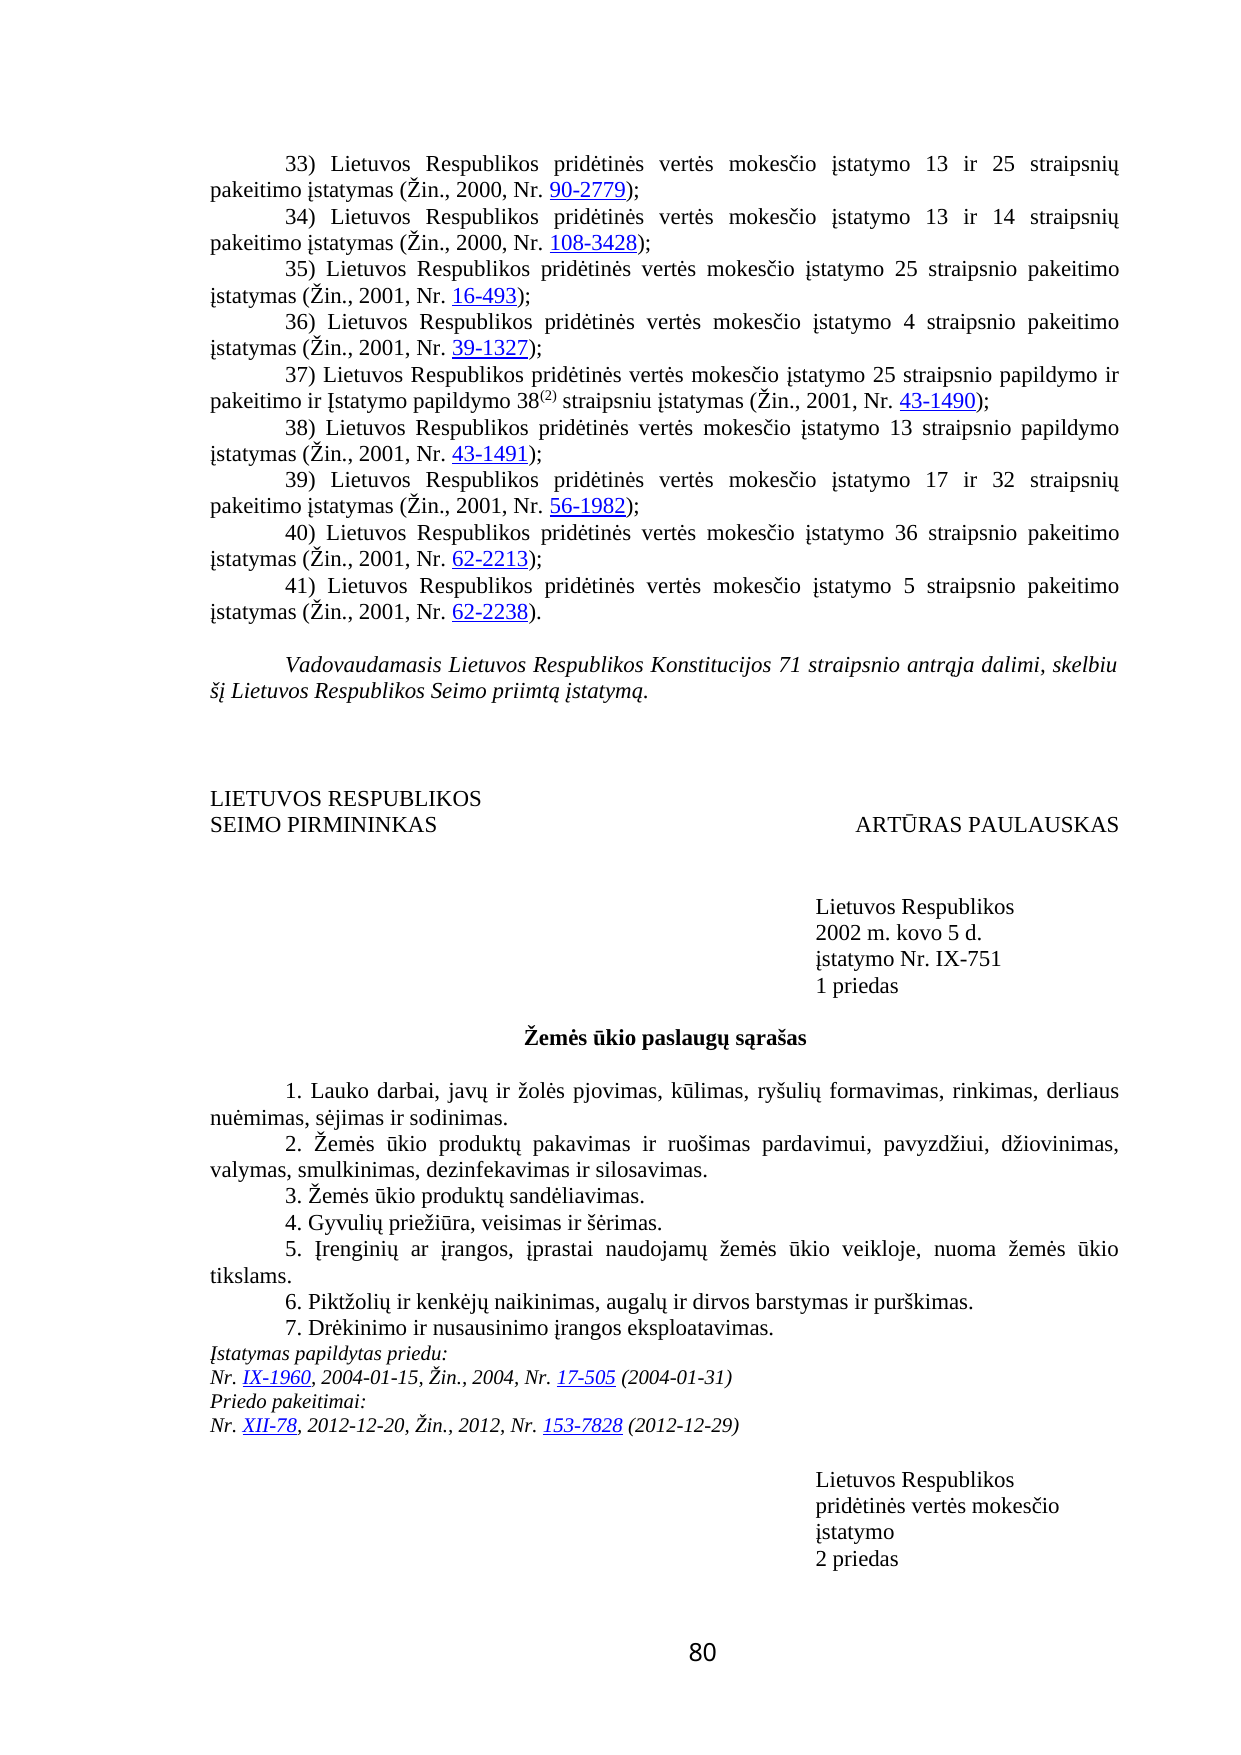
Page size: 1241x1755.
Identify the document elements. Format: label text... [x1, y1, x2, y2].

text 7. Drėkinimo ir nusausinimo įrangos eksploatavimas. [210, 1314, 1120, 1341]
text 34) Lietuvos Respublikos pridėtinės vertės mokesčio įstatymo 13 ir 14 straipsnių pakeitimo įstatymas (Žin., 2000, Nr. 108-3428); [210, 203, 1120, 255]
text LIETUVOS RESPUBLIKOS [210, 785, 1120, 811]
text 36) Lietuvos Respublikos pridėtinės vertės mokesčio įstatymo 4 straipsnio pakeitimo įstatymas (Žin., 2001, Nr. 39-1327); [210, 308, 1120, 361]
text 35) Lietuvos Respublikos pridėtinės vertės mokesčio įstatymo 25 straipsnio pakeitimo įstatymas (Žin., 2001, Nr. 16-493); [210, 255, 1120, 308]
text įstatymo Nr. IX-751 [210, 945, 1120, 972]
text įstatymo [210, 1518, 1120, 1545]
text Įstatymas papildytas priedu: [210, 1341, 1120, 1365]
text Priedo pakeitimai: [210, 1389, 1120, 1413]
text 2 priedas [210, 1545, 1120, 1571]
text Nr. XII-78, 2012-12-20, Žin., 2012, Nr. 153-7828 (2012-12-29) [210, 1413, 1120, 1437]
text pridėtinės vertės mokesčio [210, 1492, 1120, 1518]
text 33) Lietuvos Respublikos pridėtinės vertės mokesčio įstatymo 13 ir 25 straipsnių pakeitimo įstatymas (Žin., 2000, Nr. 90-2779); [210, 150, 1120, 203]
text 40) Lietuvos Respublikos pridėtinės vertės mokesčio įstatymo 36 straipsnio pakeitimo įstatymas (Žin., 2001, Nr. 62-2213); [210, 519, 1120, 572]
text 1 priedas [210, 972, 1120, 998]
text 38) Lietuvos Respublikos pridėtinės vertės mokesčio įstatymo 13 straipsnio papildymo įstatymas (Žin., 2001, Nr. 43-1491); [210, 413, 1120, 466]
text Lietuvos Respublikos [210, 1466, 1120, 1492]
text Vadovaudamasis Lietuvos Respublikos Konstitucijos 71 straipsnio antrąja dalimi, skelbiu šį Lietuvos Respublikos Seimo priimtą įstatymą. [210, 651, 1120, 703]
text 4. Gyvulių priežiūra, veisimas ir šėrimas. [210, 1209, 1120, 1235]
text 37) Lietuvos Respublikos pridėtinės vertės mokesčio įstatymo 25 straipsnio papildymo ir pakeitimo ir Įstatymo papildymo 38(2) straipsniu įstatymas (Žin., 2001, Nr. 43-1490); [210, 361, 1120, 413]
text 1. Lauko darbai, javų ir žolės pjovimas, kūlimas, ryšulių formavimas, rinkimas, derliaus nuėmimas, sėjimas ir sodinimas. [210, 1077, 1120, 1130]
text 2002 m. kovo 5 d. [210, 919, 1120, 945]
text 41) Lietuvos Respublikos pridėtinės vertės mokesčio įstatymo 5 straipsnio pakeitimo įstatymas (Žin., 2001, Nr. 62-2238). [210, 572, 1120, 624]
text 6. Piktžolių ir kenkėjų naikinimas, augalų ir dirvos barstymas ir purškimas. [210, 1288, 1120, 1314]
text 39) Lietuvos Respublikos pridėtinės vertės mokesčio įstatymo 17 ir 32 straipsnių pakeitimo įstatymas (Žin., 2001, Nr. 56-1982); [210, 466, 1120, 519]
text Žemės ūkio paslaugų sąrašas [210, 1024, 1120, 1051]
text 2. Žemės ūkio produktų pakavimas ir ruošimas pardavimui, pavyzdžiui, džiovinimas, valymas, smulkinimas, dezinfekavimas ir silosavimas. [210, 1130, 1120, 1183]
text SEIMO PIRMININKAS ARTŪRAS PAULAUSKAS [210, 811, 1120, 838]
text 5. Įrenginių ar įrangos, įprastai naudojamų žemės ūkio veikloje, nuoma žemės ūkio tikslams. [210, 1235, 1120, 1288]
text 3. Žemės ūkio produktų sandėliavimas. [210, 1183, 1120, 1209]
text Nr. IX-1960, 2004-01-15, Žin., 2004, Nr. 17-505 (2004-01-31) [210, 1365, 1120, 1389]
text Lietuvos Respublikos [735, 893, 1120, 919]
